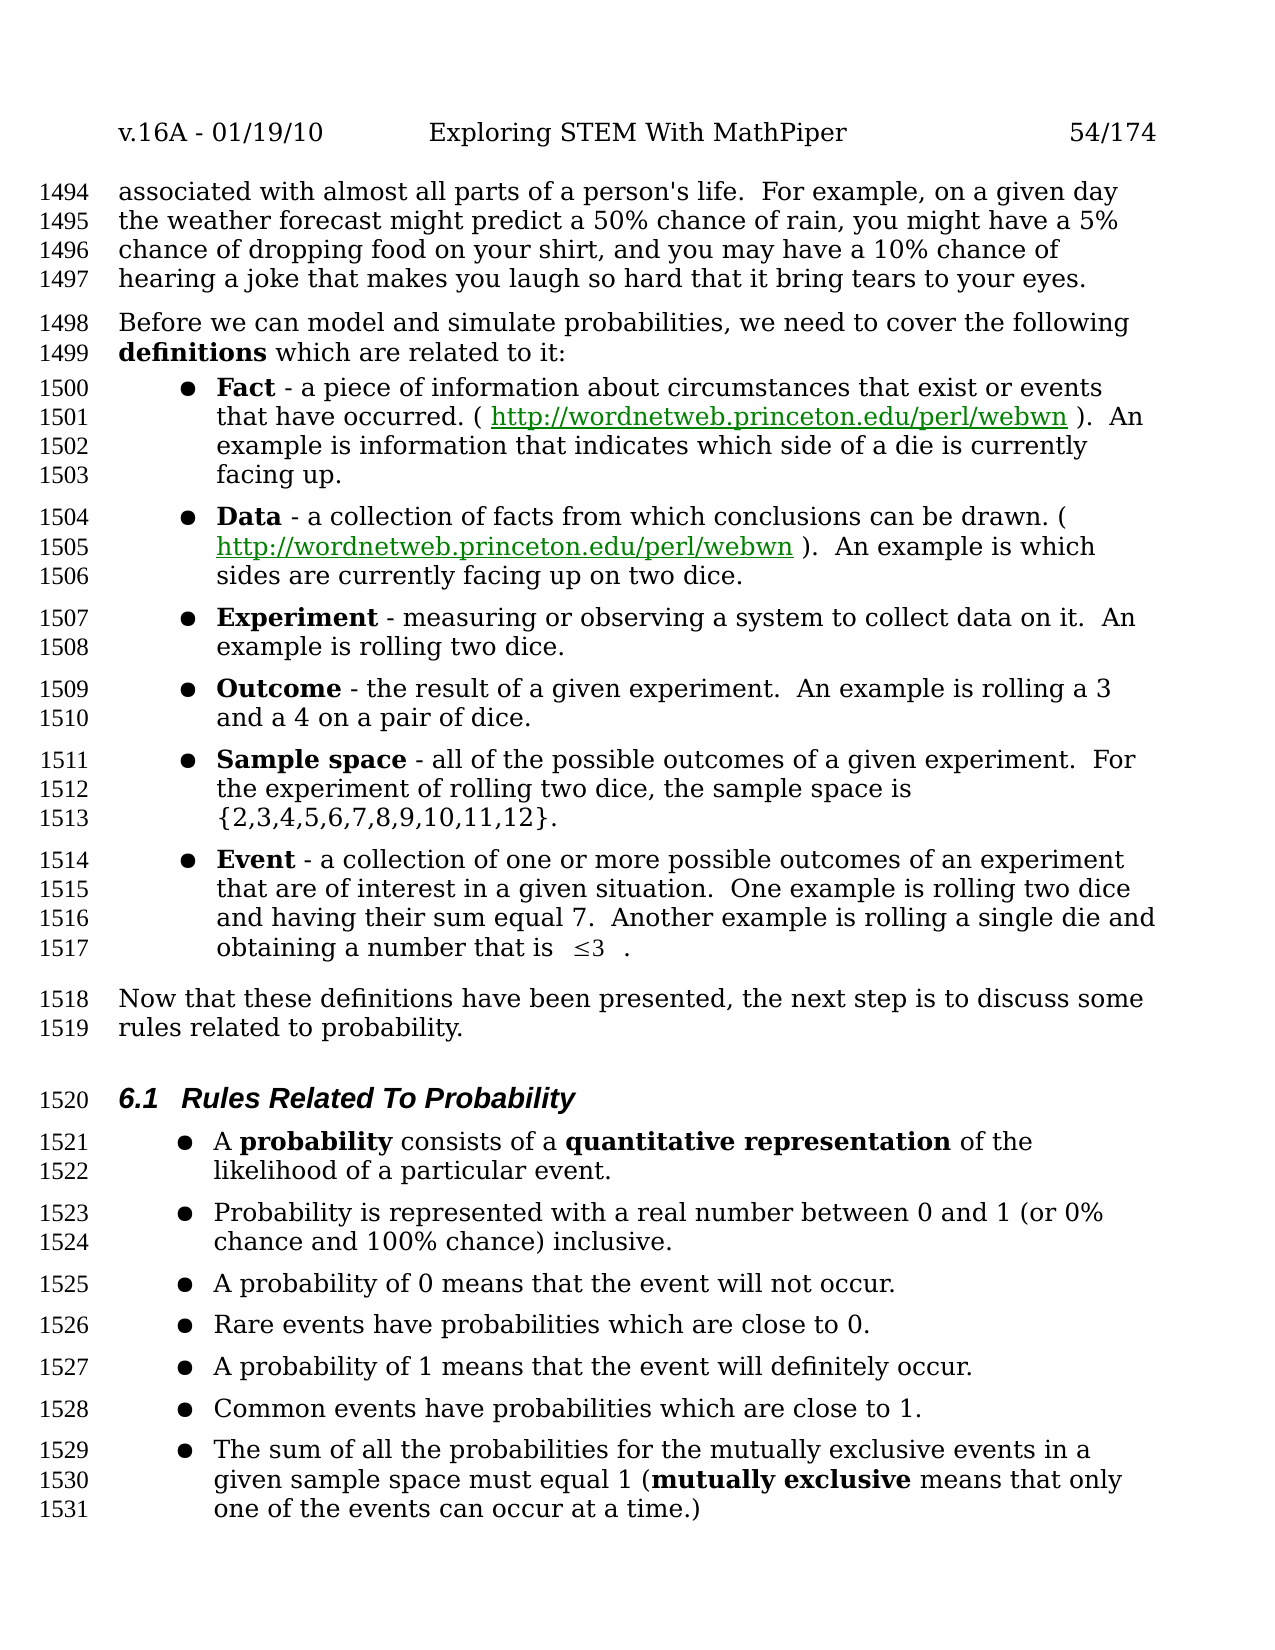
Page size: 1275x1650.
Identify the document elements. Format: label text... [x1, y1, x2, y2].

text Before we can model and simulate probabilities, we need to cover the following definitions which are related to it: [118, 308, 1157, 367]
list The sum of all the probabilities for the mutually exclusive events in a given sample space must equal 1 (mutually exclusive means that only one of the events can occur at a time.) [175, 1436, 1157, 1523]
list Event - a collection of one or more possible outcomes of an experiment that are of interest in a given situation. One example is rolling two dice and having their sum equal 7. Another example is rolling a single die and obtaining a number that is. [178, 845, 1157, 963]
list A probability consists of a quantitative representation of the likelihood of a particular event. [175, 1127, 1157, 1186]
list Probability is represented with a real number between 0 and 1 (or 0% chance and 100% chance) inclusive. [175, 1198, 1157, 1256]
list Data - a collection of facts from which conclusions can be drawn. ( http://wordnetweb.princeton.edu/perl/webwn ). An example is which sides are currently facing up on two dice. [178, 502, 1157, 590]
list A probability of 1 means that the event will definitely occur. [175, 1352, 1157, 1381]
list Sample space - all of the possible outcomes of a given experiment. For the experiment of rolling two dice, the sample space is {2,3,4,5,6,7,8,9,10,11,12}. [178, 745, 1157, 832]
list Common events have probabilities which are close to 1. [175, 1394, 1157, 1423]
subtitle Rules Related To Probability [118, 1082, 1157, 1115]
list Rare events have probabilities which are close to 0. [175, 1311, 1157, 1340]
text Now that these definitions have been presented, the next step is to discuss some rules related to probability. [118, 984, 1157, 1042]
list A probability of 0 means that the event will not occur. [175, 1269, 1157, 1298]
text associated with almost all parts of a person's life. For example, on a given day the weather forecast might predict a 50% chance of rain, you might have a 5% chance of dropping food on your shirt, and you may have a 10% chance of hearing a joke that makes you laugh so hard that it bring tears to your eyes. [118, 177, 1157, 293]
list Outcome - the result of a given experiment. An example is rolling a 3 and a 4 on a pair of dice. [178, 674, 1157, 732]
list Fact - a piece of information about circumstances that exist or events that have occurred. ( http://wordnetweb.princeton.edu/perl/webwn ). An example is information that indicates which side of a die is currently facing up. [178, 373, 1157, 490]
list Experiment - measuring or observing a system to collect data on it. An example is rolling two dice. [178, 603, 1157, 661]
